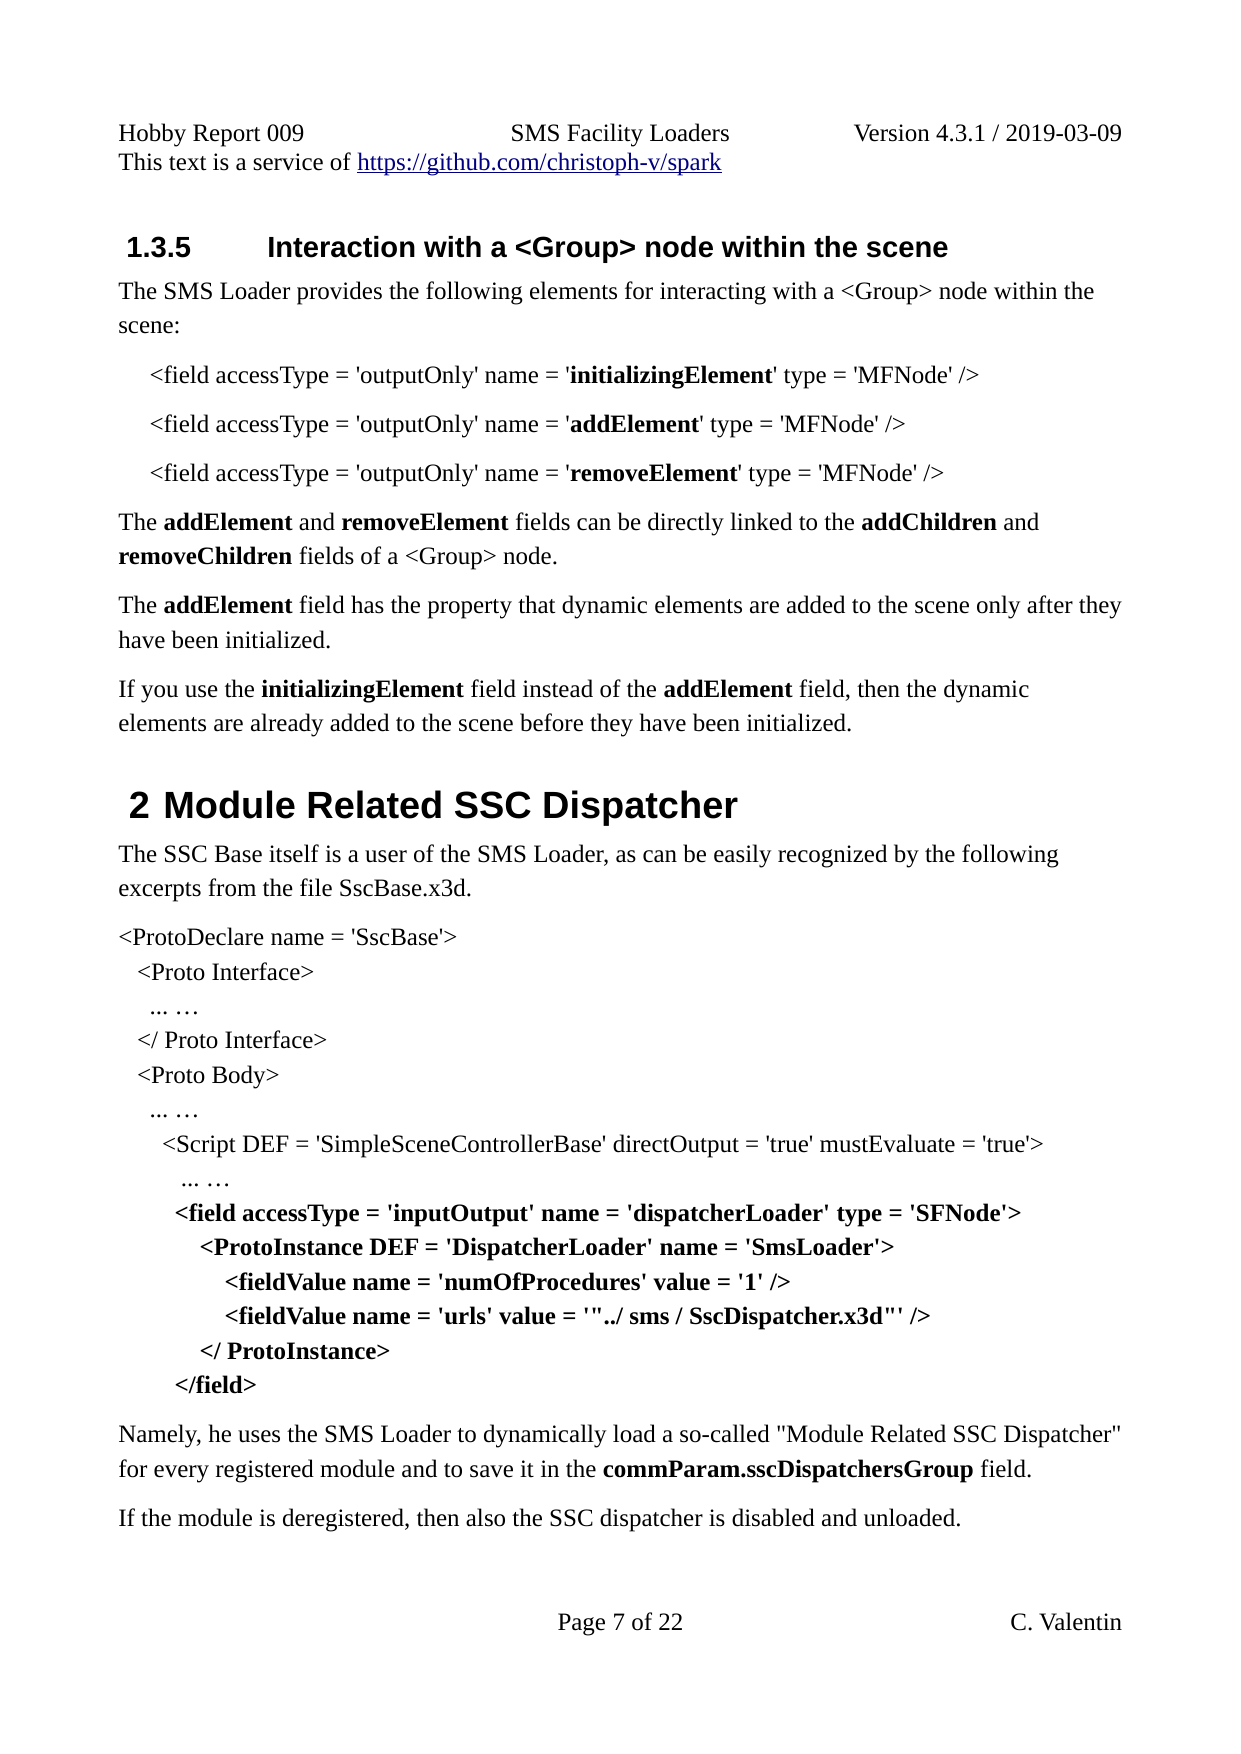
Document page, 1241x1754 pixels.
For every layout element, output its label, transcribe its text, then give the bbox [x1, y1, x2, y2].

text The SSC Base itself is a user of the SMS Loader, as can be easily recognized by the following excerpts from the file SscBase.x3d. [118, 839, 1122, 902]
text If you use the initializingElement field instead of the addElement field, then the dynamic elements are already added to the scene before they have been initialized. [118, 674, 1122, 737]
text <ProtoDeclare name = 'SscBase'> <Proto Interface> ... … </ Proto Interface> <Proto Body> ... … <Script DEF = 'SimpleSceneControllerBase' directOutput = 'true' mustEvaluate = 'true'> ... … <field accessType = 'inputOutput' name = 'dispatcherLoader' type = 'SFNode'> <ProtoInstance DEF = 'DispatcherLoader' name = 'SmsLoader'> <fieldValue name = 'numOfProcedures' value = '1' /> <fieldValue name = 'urls' value = '"../ sms / SscDispatcher.x3d"' /> </ ProtoInstance> </field> [118, 922, 1122, 1399]
text <field accessType = 'outputOnly' name = 'removeElement' type = 'MFNode' /> [118, 458, 1122, 487]
text <field accessType = 'outputOnly' name = 'initializingElement' type = 'MFNode' /> [118, 360, 1122, 388]
text The SMS Loader provides the following elements for interacting with a <Group> node within the scene: [118, 276, 1122, 339]
text If the module is deregistered, then also the SSC dispatcher is disabled and unloaded. [118, 1503, 1122, 1532]
text Namely, he uses the SMS Loader to dynamically load a so-called "Module Related SSC Dispatcher" for every registered module and to save it in the commParam.sscDispatchersGroup field. [118, 1419, 1122, 1483]
text The addElement field has the property that dynamic elements are added to the scene only after they have been initialized. [118, 590, 1122, 654]
text The addElement and removeElement fields can be directly linked to the addChildren and removeChildren fields of a <Group> node. [118, 507, 1122, 570]
subtitle Module Related SSC Dispatcher [118, 782, 1122, 826]
text <field accessType = 'outputOnly' name = 'addElement' type = 'MFNode' /> [118, 409, 1122, 437]
subtitle Interaction with a <Group> node within the scene [118, 230, 1122, 264]
